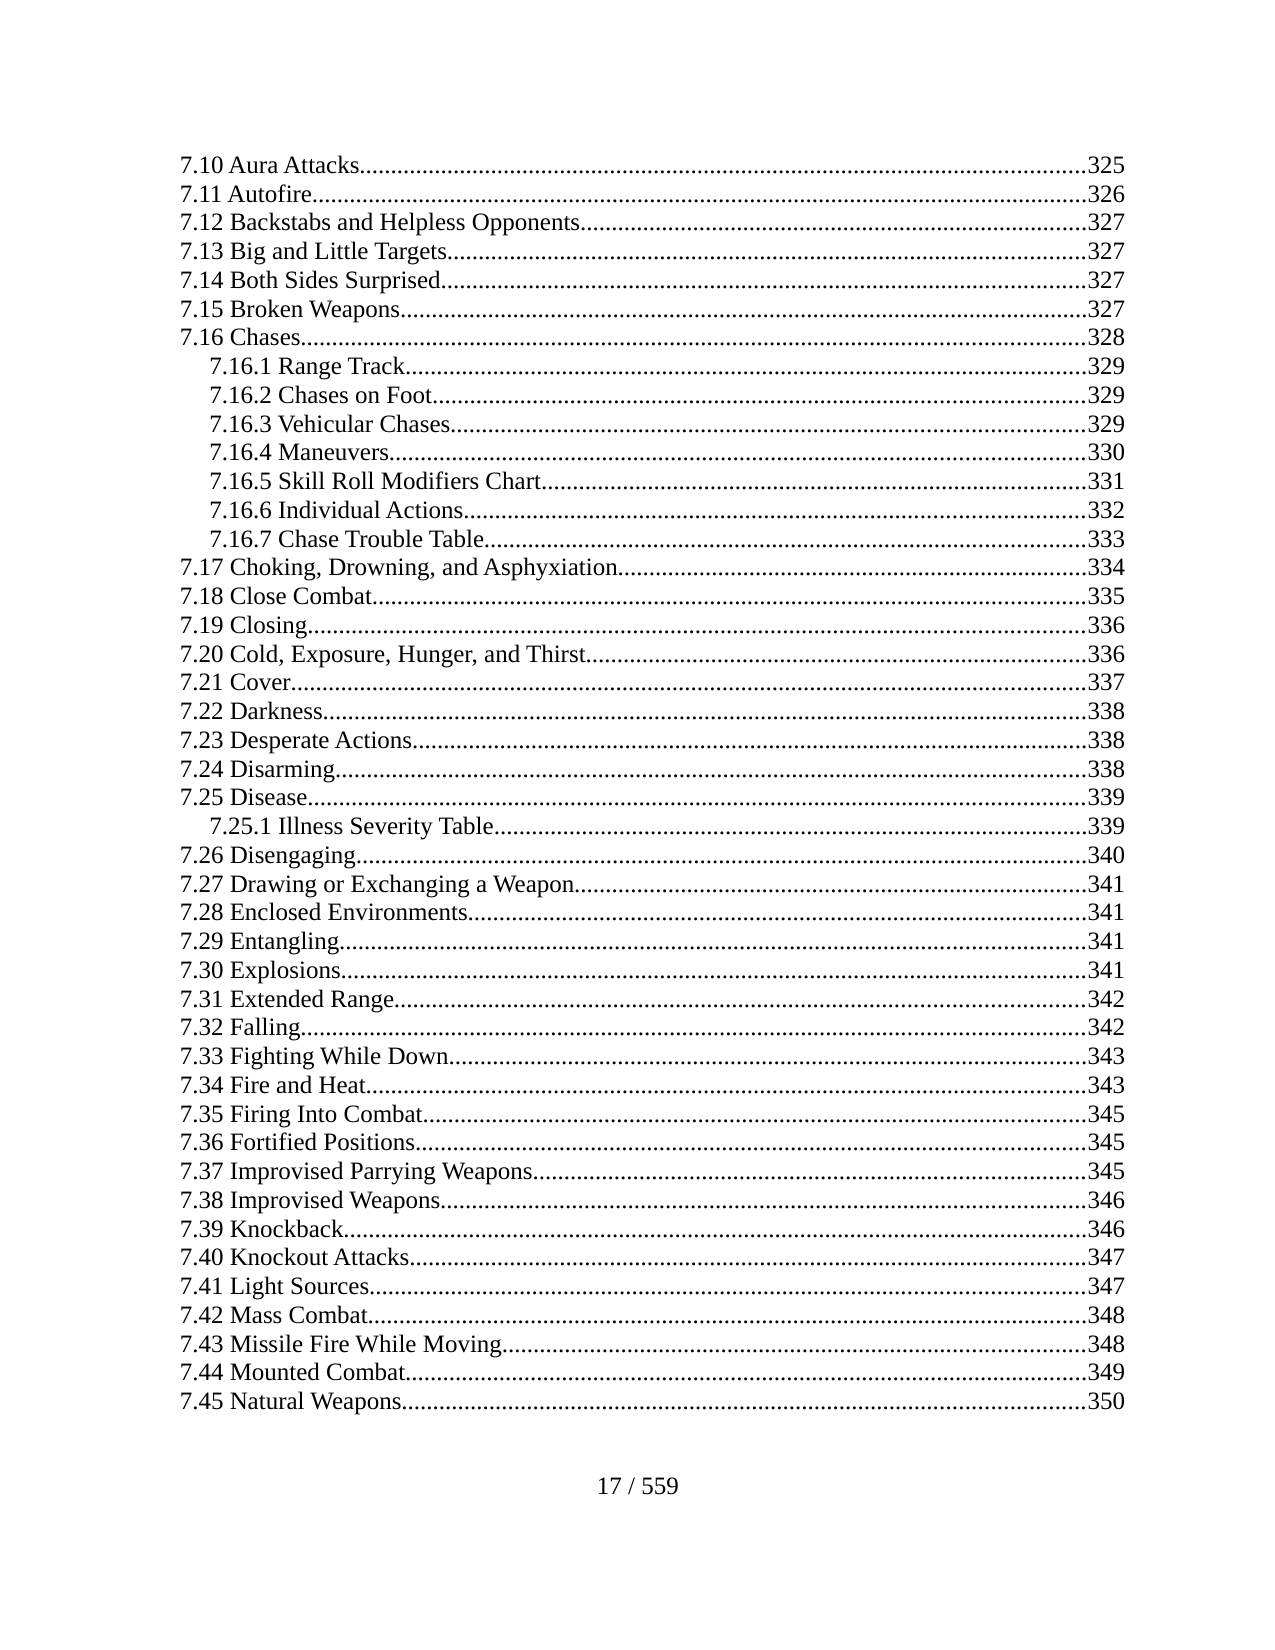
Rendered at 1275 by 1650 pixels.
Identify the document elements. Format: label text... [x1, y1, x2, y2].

text 7.28 Enclosed Environments 341 [179, 897, 1125, 926]
text 7.13 Big and Little Targets 327 [179, 236, 1125, 265]
text 7.31 Extended Range 342 [179, 984, 1125, 1012]
text 7.15 Broken Weapons 327 [179, 294, 1125, 322]
text 7.26 Disengaging 340 [179, 840, 1125, 869]
text 7.36 Fortified Positions 345 [179, 1127, 1125, 1156]
text 7.20 Cold, Exposure, Hunger, and Thirst 336 [179, 639, 1125, 667]
text 7.27 Drawing or Exchanging a Weapon 341 [179, 869, 1125, 897]
text 7.34 Fire and Heat 343 [179, 1070, 1125, 1099]
text 7.16.5 Skill Roll Modifiers Chart 331 [209, 466, 1125, 495]
text 7.16.4 Maneuvers 330 [209, 437, 1125, 466]
text 7.32 Falling 342 [179, 1012, 1125, 1041]
text 7.42 Mass Combat 348 [179, 1300, 1125, 1329]
text 7.14 Both Sides Surprised 327 [179, 265, 1125, 294]
text 7.33 Fighting While Down 343 [179, 1041, 1125, 1070]
text 7.35 Firing Into Combat 345 [179, 1099, 1125, 1127]
text 7.16 Chases 328 [179, 322, 1125, 351]
text 7.25.1 Illness Severity Table 339 [209, 811, 1125, 840]
text 7.21 Cover 337 [179, 667, 1125, 696]
text 7.11 Autofire 326 [179, 179, 1125, 207]
text 7.22 Darkness 338 [179, 696, 1125, 725]
text 7.16.1 Range Track 329 [209, 351, 1125, 380]
text 7.40 Knockout Attacks 347 [179, 1242, 1125, 1271]
text 7.30 Explosions 341 [179, 955, 1125, 984]
text 7.12 Backstabs and Helpless Opponents 327 [179, 207, 1125, 236]
text 7.18 Close Combat 335 [179, 581, 1125, 610]
text 7.17 Choking, Drowning, and Asphyxiation 334 [179, 552, 1125, 581]
text 7.19 Closing 336 [179, 610, 1125, 639]
text 7.16.2 Chases on Foot 329 [209, 380, 1125, 409]
text 7.44 Mounted Combat 349 [179, 1357, 1125, 1386]
text 7.16.6 Individual Actions 332 [209, 495, 1125, 524]
text 7.10 Aura Attacks 325 [179, 150, 1125, 179]
text 7.38 Improvised Weapons 346 [179, 1185, 1125, 1214]
text 7.29 Entangling 341 [179, 926, 1125, 955]
text 7.16.7 Chase Trouble Table 333 [209, 524, 1125, 552]
text 7.23 Desperate Actions 338 [179, 725, 1125, 754]
text 7.37 Improvised Parrying Weapons 345 [179, 1156, 1125, 1185]
text 7.24 Disarming 338 [179, 754, 1125, 782]
text 7.16.3 Vehicular Chases 329 [209, 409, 1125, 437]
text 7.39 Knockback 346 [179, 1214, 1125, 1242]
text 7.45 Natural Weapons 350 [179, 1386, 1125, 1415]
text 7.25 Disease 339 [179, 782, 1125, 811]
text 7.41 Light Sources 347 [179, 1271, 1125, 1300]
text 7.43 Missile Fire While Moving 348 [179, 1329, 1125, 1357]
